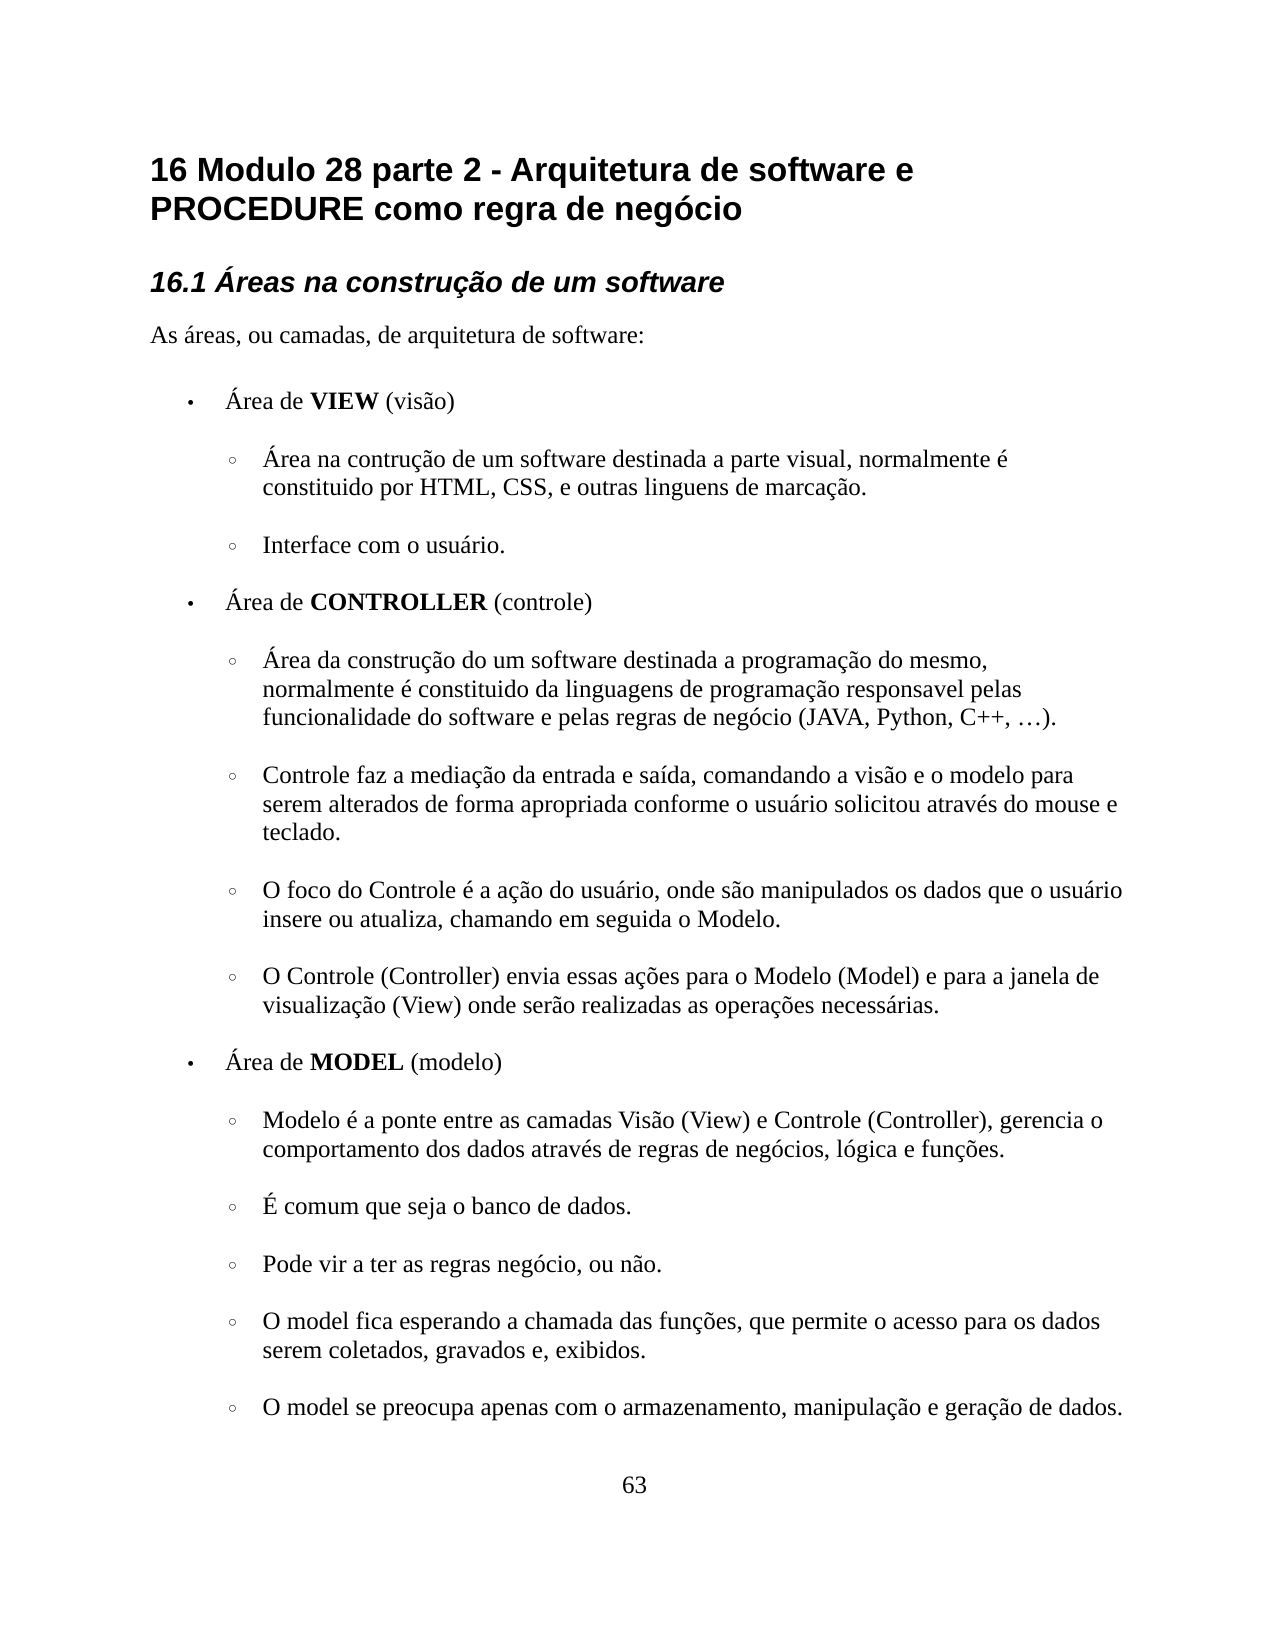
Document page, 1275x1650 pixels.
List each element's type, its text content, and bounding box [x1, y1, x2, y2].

list É comum que seja o banco de dados. [225, 1191, 1125, 1249]
list Área de MODEL (modelo) [187, 1047, 1125, 1105]
list O model se preocupa apenas com o armazenamento, manipulação e geração de dados. [225, 1392, 1125, 1421]
list Modelo é a ponte entre as camadas Visão (View) e Controle (Controller), gerencia o comportamento dos dados através de regras de negócios, lógica e funções. [225, 1105, 1125, 1191]
list O foco do Controle é a ação do usuário, onde são manipulados os dados que o usuário insere ou atualiza, chamando em seguida o Modelo. [225, 875, 1125, 961]
list Área de CONTROLLER (controle) [187, 587, 1125, 645]
subtitle 16 Modulo 28 parte 2 - Arquitetura de software e PROCEDURE como regra de negócio [150, 150, 1125, 227]
list O Controle (Controller) envia essas ações para o Modelo (Model) e para a janela de visualização (View) onde serão realizadas as operações necessárias. [225, 961, 1125, 1047]
list Área de VIEW (visão) [187, 386, 1125, 444]
list Controle faz a mediação da entrada e saída, comandando a visão e o modelo para serem alterados de forma apropriada conforme o usuário solicitou através do mouse e teclado. [225, 760, 1125, 875]
list Interface com o usuário. [225, 530, 1125, 587]
text As áreas, ou camadas, de arquitetura de software: [150, 320, 1125, 377]
list Área na contrução de um software destinada a parte visual, normalmente é constituido por HTML, CSS, e outras linguens de marcação. [225, 444, 1125, 530]
list Pode vir a ter as regras negócio, ou não. [225, 1249, 1125, 1306]
list Área da construção do um software destinada a programação do mesmo, normalmente é constituido da linguagens de programação responsavel pelas funcionalidade do software e pelas regras de negócio (JAVA, Python, C++, …). [225, 645, 1125, 760]
subtitle 16.1 Áreas na construção de um software [150, 265, 1125, 298]
list O model fica esperando a chamada das funções, que permite o acesso para os dados serem coletados, gravados e, exibidos. [225, 1306, 1125, 1392]
